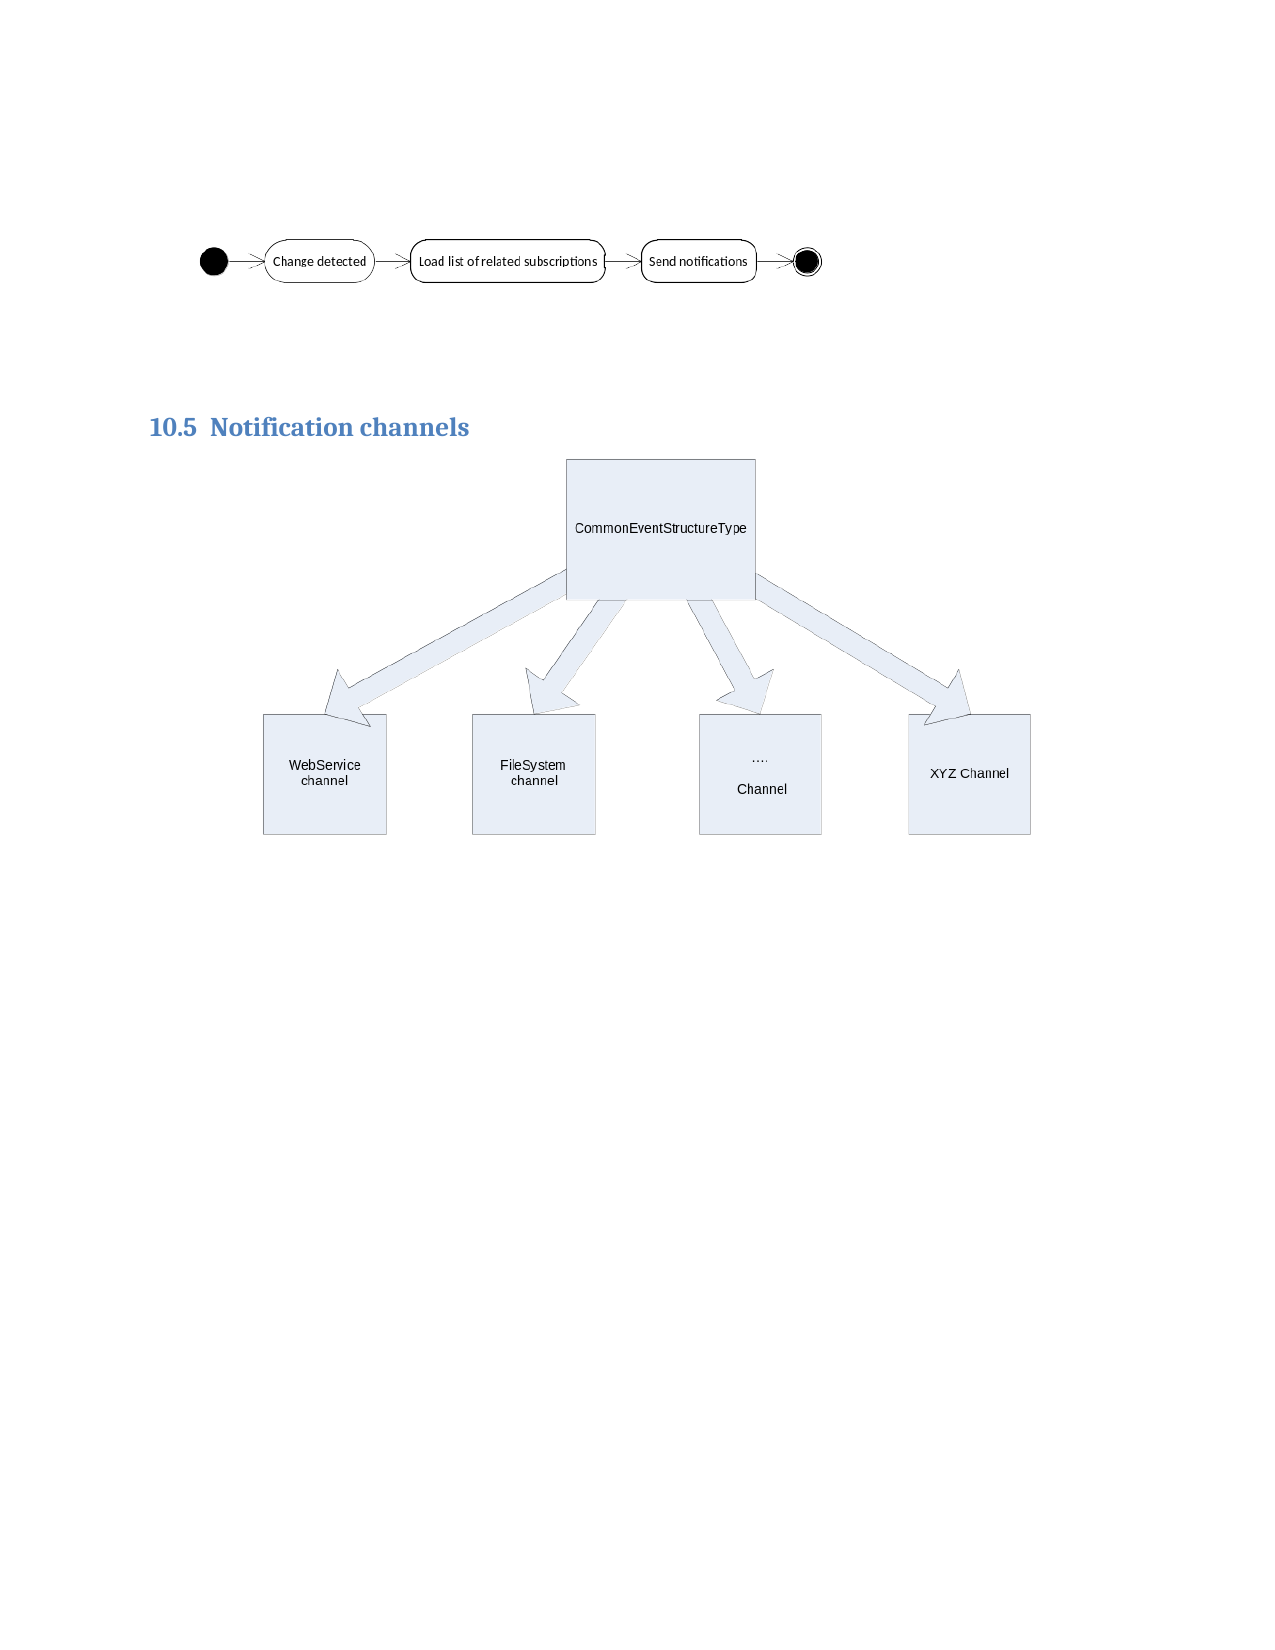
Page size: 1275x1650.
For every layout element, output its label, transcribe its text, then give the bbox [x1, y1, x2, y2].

subtitle Notification channels [150, 412, 1125, 443]
